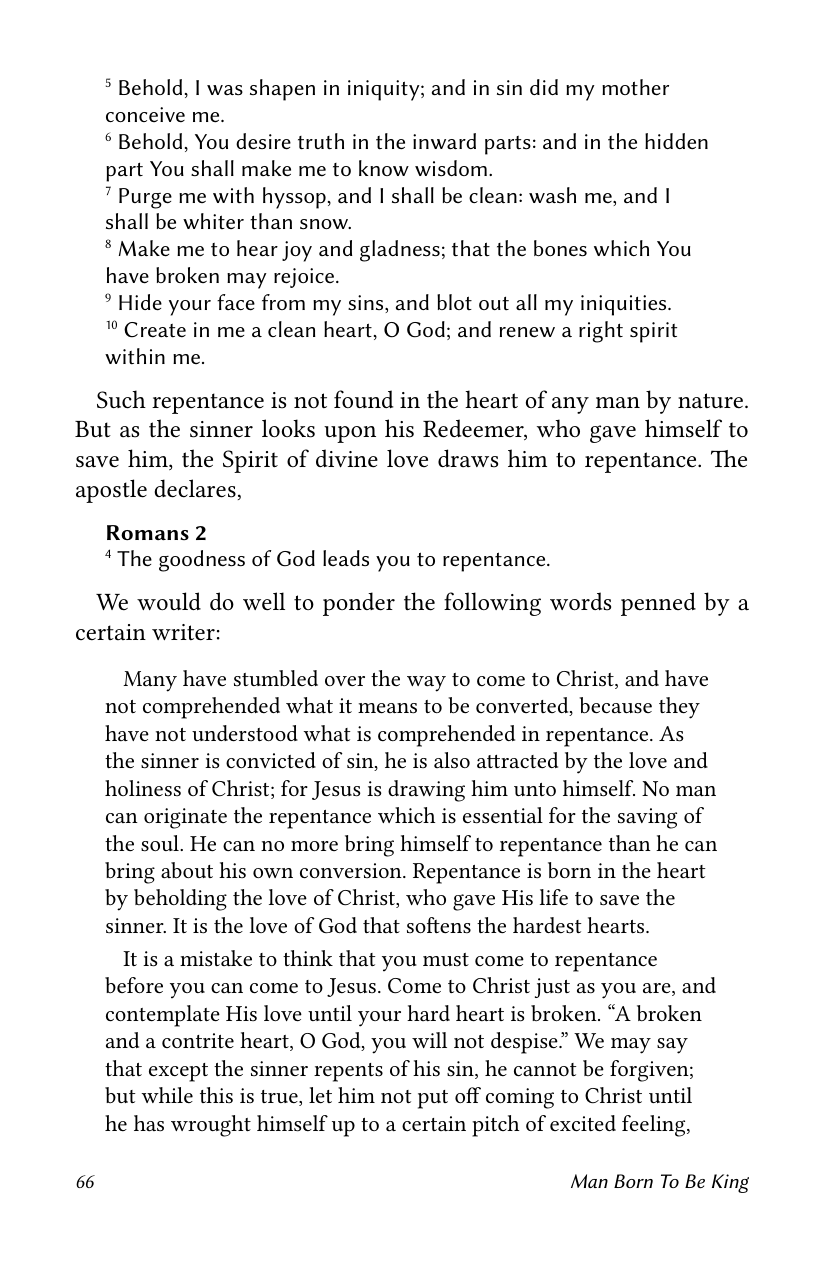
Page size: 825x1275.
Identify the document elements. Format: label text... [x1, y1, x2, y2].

text Such repentance is not found in the heart of any man by nature. But as the sinner looks upon his Redeemer, who gave himself to save him, the Spirit of divine love draws him to repentance. The apostle declares, [75, 386, 750, 504]
text 10 Create in me a clean heart, O God; and renew a right spirit within me. [105, 317, 720, 370]
text 6 Behold, You desire truth in the inward parts: and in the hidden part You shall make me to know wisdom. [105, 129, 720, 182]
text Many have stumbled over the way to come to Christ, and have not comprehended what it means to be converted, because they have not understood what is comprehended in repentance. As the sinner is convicted of sin, he is also attracted by the love and holiness of Christ; for Jesus is drawing him unto himself. No man can originate the repentance which is essential for the saving of the soul. He can no more bring himself to repentance than he can bring about his own conversion. Repentance is born in the heart by beholding the love of Christ, who gave His life to save the sinner. It is the love of God that softens the hardest hearts. [105, 666, 720, 939]
text We would do well to ponder the following words penned by a certain writer: [75, 588, 750, 647]
text 4 The goodness of God leads you to repentance. [105, 546, 720, 572]
text It is a mistake to think that you must come to repentance before you can come to Jesus. Come to Christ just as you are, and contemplate His love until your hard heart is broken. “A broken and a contrite heart, O God, you will not despise.” We may say that except the sinner repents of his sin, he cannot be forgiven; but while this is true, let him not put off coming to Christ until he has wrought himself up to a certain pitch of excited feeling, [105, 946, 720, 1137]
text 8 Make me to hear joy and gladness; that the bones which You have broken may rejoice. [105, 236, 720, 289]
text 7 Purge me with hyssop, and I shall be clean: wash me, and I shall be whiter than snow. [105, 182, 720, 236]
text Romans 2 [105, 520, 750, 546]
text 5 Behold, I was shapen in iniquity; and in sin did my mother conceive me. [105, 75, 720, 128]
text 9 Hide your face from my sins, and blot out all my iniquities. [105, 290, 720, 316]
